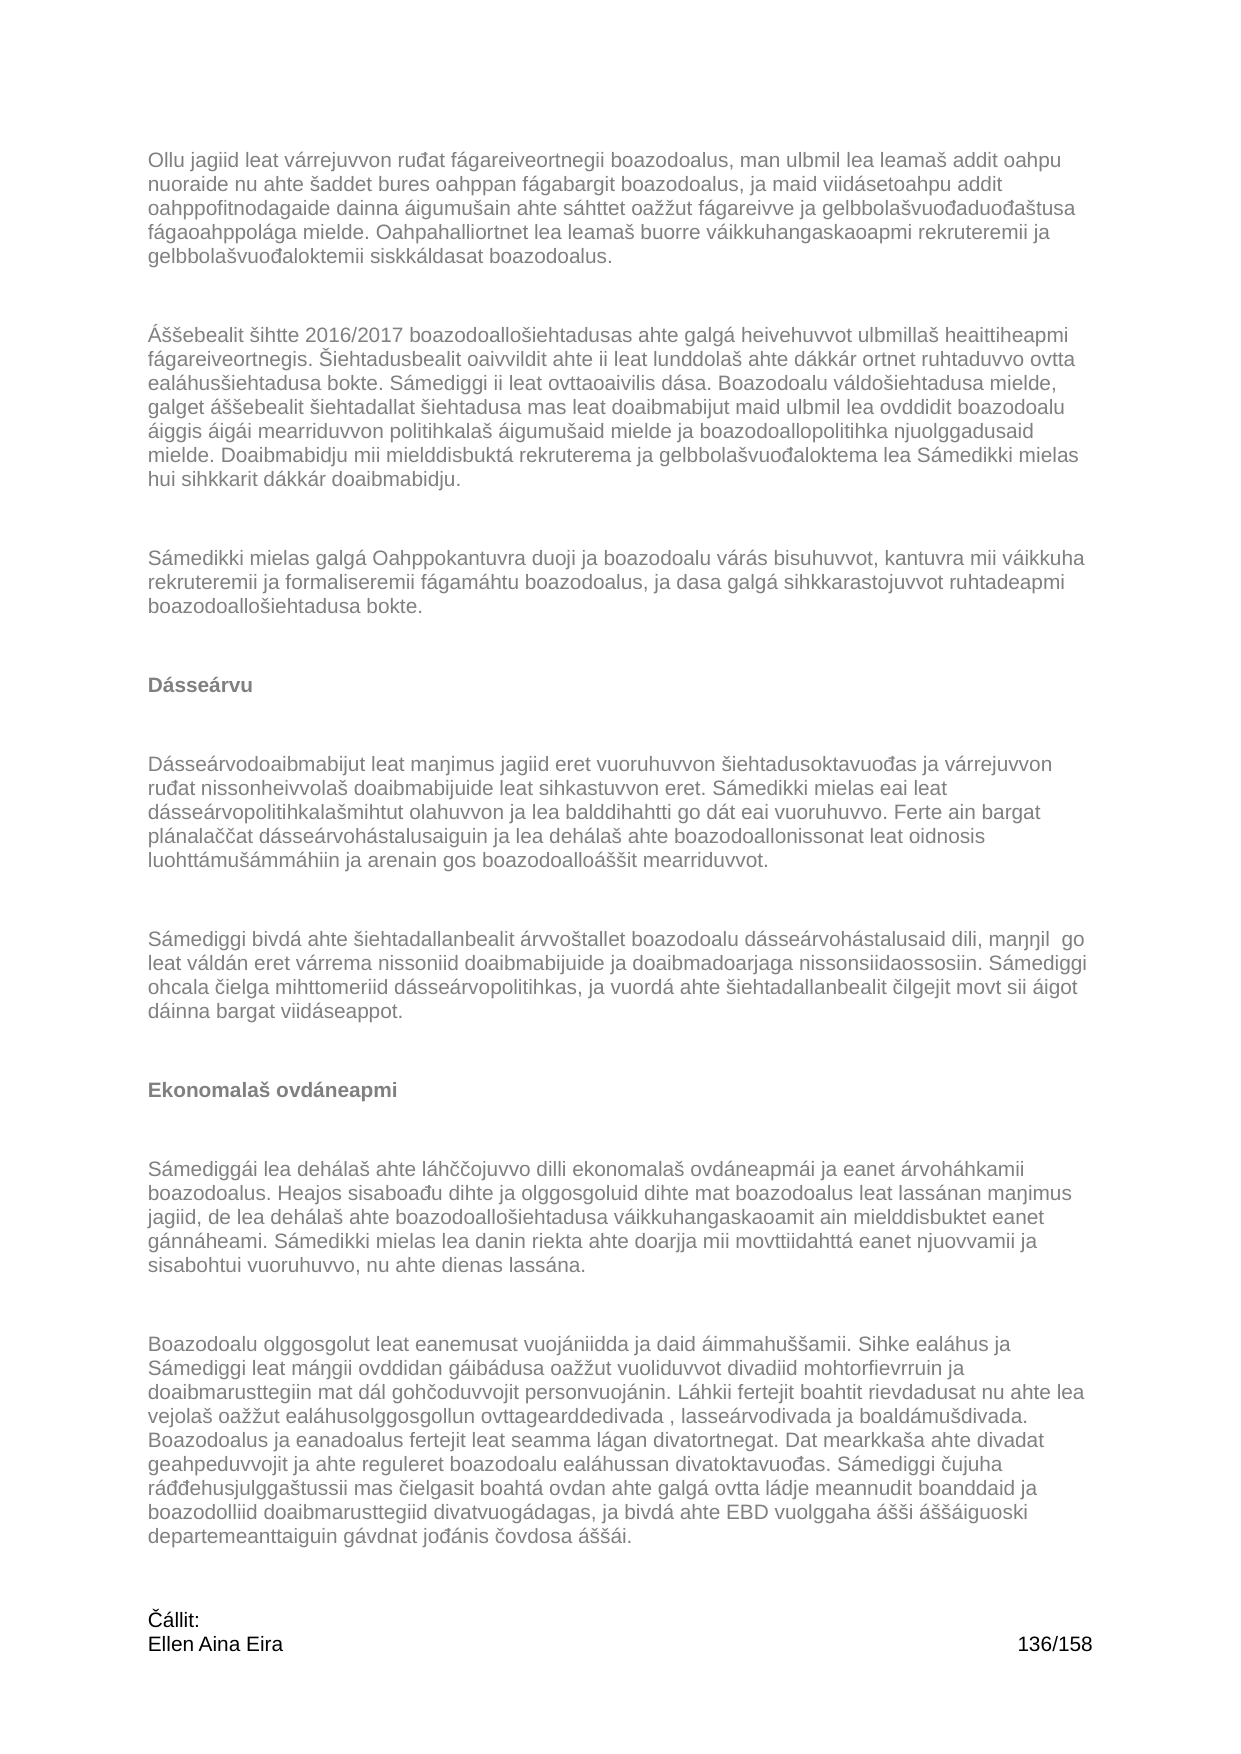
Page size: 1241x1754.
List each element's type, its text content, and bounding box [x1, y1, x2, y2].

table_header Ollu jagiid leat várrejuvvon ruđat fágareiveortnegii boazodoalus, man ulbmil lea leamaš addit oahpu nuoraide nu ahte šaddet bures oahppan fágabargit boazodoalus, ja maid viidásetoahpu addit oahppofitnodagaide dainna áigumušain ahte sáhttet oažžut fágareivve ja gelbbolašvuođaduođaštusa fágaoahppolága mielde. Oahpahalliortnet lea leamaš buorre váikkuhangaskaoapmi rekruteremii ja gelbbolašvuođaloktemii siskkáldasat boazodoalus. Áššebealit šihtte 2016/2017 boazodoallošiehtadusas ahte galgá heivehuvvot ulbmillaš heaittiheapmi fágareiveortnegis. Šiehtadusbealit oaivvildit ahte ii leat lunddolaš ahte dákkár ortnet ruhtaduvvo ovtta ealáhusšiehtadusa bokte. Sámediggi ii leat ovttaoaivilis dása. Boazodoalu váldošiehtadusa mielde, galget áššebealit šiehtadallat šiehtadusa mas leat doaibmabijut maid ulbmil lea ovddidit boazodoalu áiggis áigái mearriduvvon politihkalaš áigumušaid mielde ja boazodoallopolitihka njuolggadusaid mielde. Doaibmabidju mii mielddisbuktá rekruterema ja gelbbolašvuođaloktema lea Sámedikki mielas hui sihkkarit dákkár doaibmabidju. Sámedikki mielas galgá Oahppokantuvra duoji ja boazodoalu várás bisuhuvvot, kantuvra mii váikkuha rekruteremii ja formaliseremii fágamáhtu boazodoalus, ja dasa galgá sihkkarastojuvvot ruhtadeapmi boazodoallošiehtadusa bokte. Dásseárvu Dásseárvodoaibmabijut leat maŋimus jagiid eret vuoruhuvvon šiehtadusoktavuođas ja várrejuvvon ruđat nissonheivvolaš doaibmabijuide leat sihkastuvvon eret. Sámedikki mielas eai leat dásseárvopolitihkalašmihtut olahuvvon ja lea balddihahtti go dát eai vuoruhuvvo. Ferte ain bargat plánalaččat dásseárvohástalusaiguin ja lea dehálaš ahte boazodoallonissonat leat oidnosis luohttámušámmáhiin ja arenain gos boazodoalloáššit mearriduvvot. Sámediggi bivdá ahte šiehtadallanbealit árvvoštallet boazodoalu dásseárvohástalusaid dili, maŋŋil go leat váldán eret várrema nissoniid doaibmabijuide ja doaibmadoarjaga nissonsiidaossosiin. Sámediggi ohcala čielga mihttomeriid dásseárvopolitihkas, ja vuordá ahte šiehtadallanbealit čilgejit movt sii áigot dáinna bargat viidáseappot. Ekonomalaš ovdáneapmi Sámediggái lea dehálaš ahte láhččojuvvo dilli ekonomalaš ovdáneapmái ja eanet árvoháhkamii boazodoalus. Heajos sisaboađu dihte ja olggosgoluid dihte mat boazodoalus leat lassánan maŋimus jagiid, de lea dehálaš ahte boazodoallošiehtadusa váikkuhangaskaoamit ain mielddisbuktet eanet gánnáheami. Sámedikki mielas lea danin riekta ahte doarjja mii movttiidahttá eanet njuovvamii ja sisabohtui vuoruhuvvo, nu ahte dienas lassána. Boazodoalu olggosgolut leat eanemusat vuojániidda ja daid áimmahuššamii. Sihke ealáhus ja Sámediggi leat máŋgii ovddidan gáibádusa oažžut vuoliduvvot divadiid mohtorfievrruin ja doaibmarusttegiin mat dál gohčoduvvojit personvuojánin. Láhkii fertejit boahtit rievdadusat nu ahte lea vejolaš oažžut ealáhusolggosgollun ovttagearddedivada , lasseárvodivada ja boaldámušdivada. Boazodoalus ja eanadoalus fertejit leat seamma lágan divatortnegat. Dat mearkkaša ahte divadat geahpeduvvojit ja ahte reguleret boazodoalu ealáhussan divatoktavuođas. Sámediggi čujuha ráđđehusjulggaštussii mas čielgasit boahtá ovdan ahte galgá ovtta ládje meannudit boanddaid ja boazodolliid doaibmarusttegiid divatvuogádagas, ja bivdá ahte EBD vuolggaha ášši áššáiguoski departemeanttaiguin gávdnat jođánis čovdosa áššái. [136, 148, 1104, 1603]
